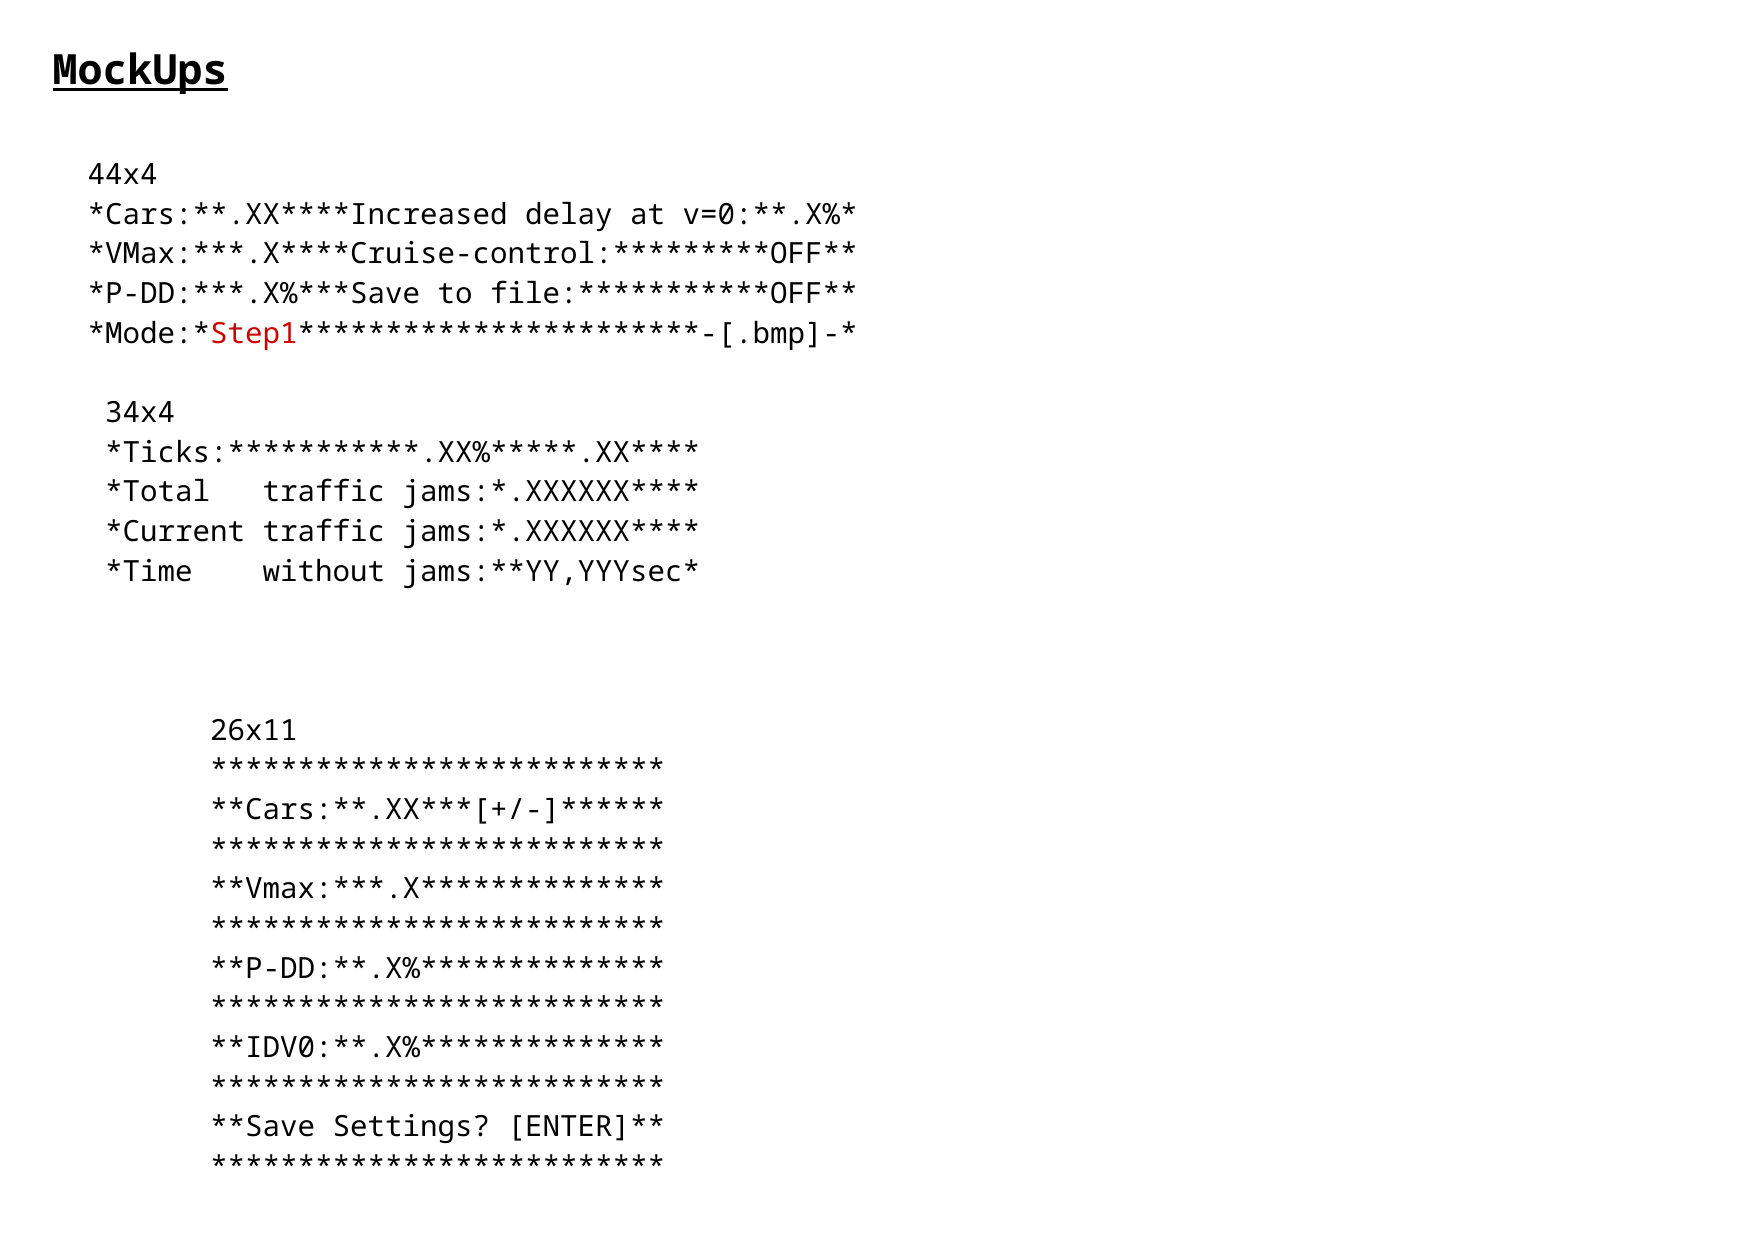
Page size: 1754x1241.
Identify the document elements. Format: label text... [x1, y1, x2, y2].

text *Total traffic jams:*.XXXXXX**** [0, 471, 1754, 510]
text 44x4 [0, 153, 1754, 193]
text 34x4 [0, 391, 1754, 431]
text *Current traffic jams:*.XXXXXX**** [0, 510, 1754, 550]
text **P-DD:**.X%************** [0, 947, 1754, 987]
text ************************** [0, 907, 1754, 947]
text ************************** [0, 748, 1754, 788]
text *Ticks:***********.XX%*****.XX**** [0, 431, 1754, 471]
text 26x11 [0, 709, 1754, 748]
text ************************** [0, 987, 1754, 1026]
text *Mode:*Step1***********************-[.bmp]-* [0, 312, 1754, 352]
text *VMax:***.X****Cruise-control:*********OFF** [0, 233, 1754, 272]
text ************************** [0, 1066, 1754, 1106]
text MockUps [0, 40, 1754, 96]
text **Save Settings? [ENTER]** [0, 1106, 1754, 1145]
text *P-DD:***.X%***Save to file:***********OFF** [0, 272, 1754, 312]
text *Time without jams:**YY,YYYsec* [0, 550, 1754, 590]
text *Cars:**.XX****Increased delay at v=0:**.X%* [0, 193, 1754, 233]
text **Cars:**.XX***[+/-]****** [0, 788, 1754, 828]
text **Vmax:***.X************** [0, 868, 1754, 907]
text ************************** [0, 1145, 1754, 1185]
text **IDV0:**.X%************** [0, 1026, 1754, 1066]
text ************************** [0, 828, 1754, 868]
